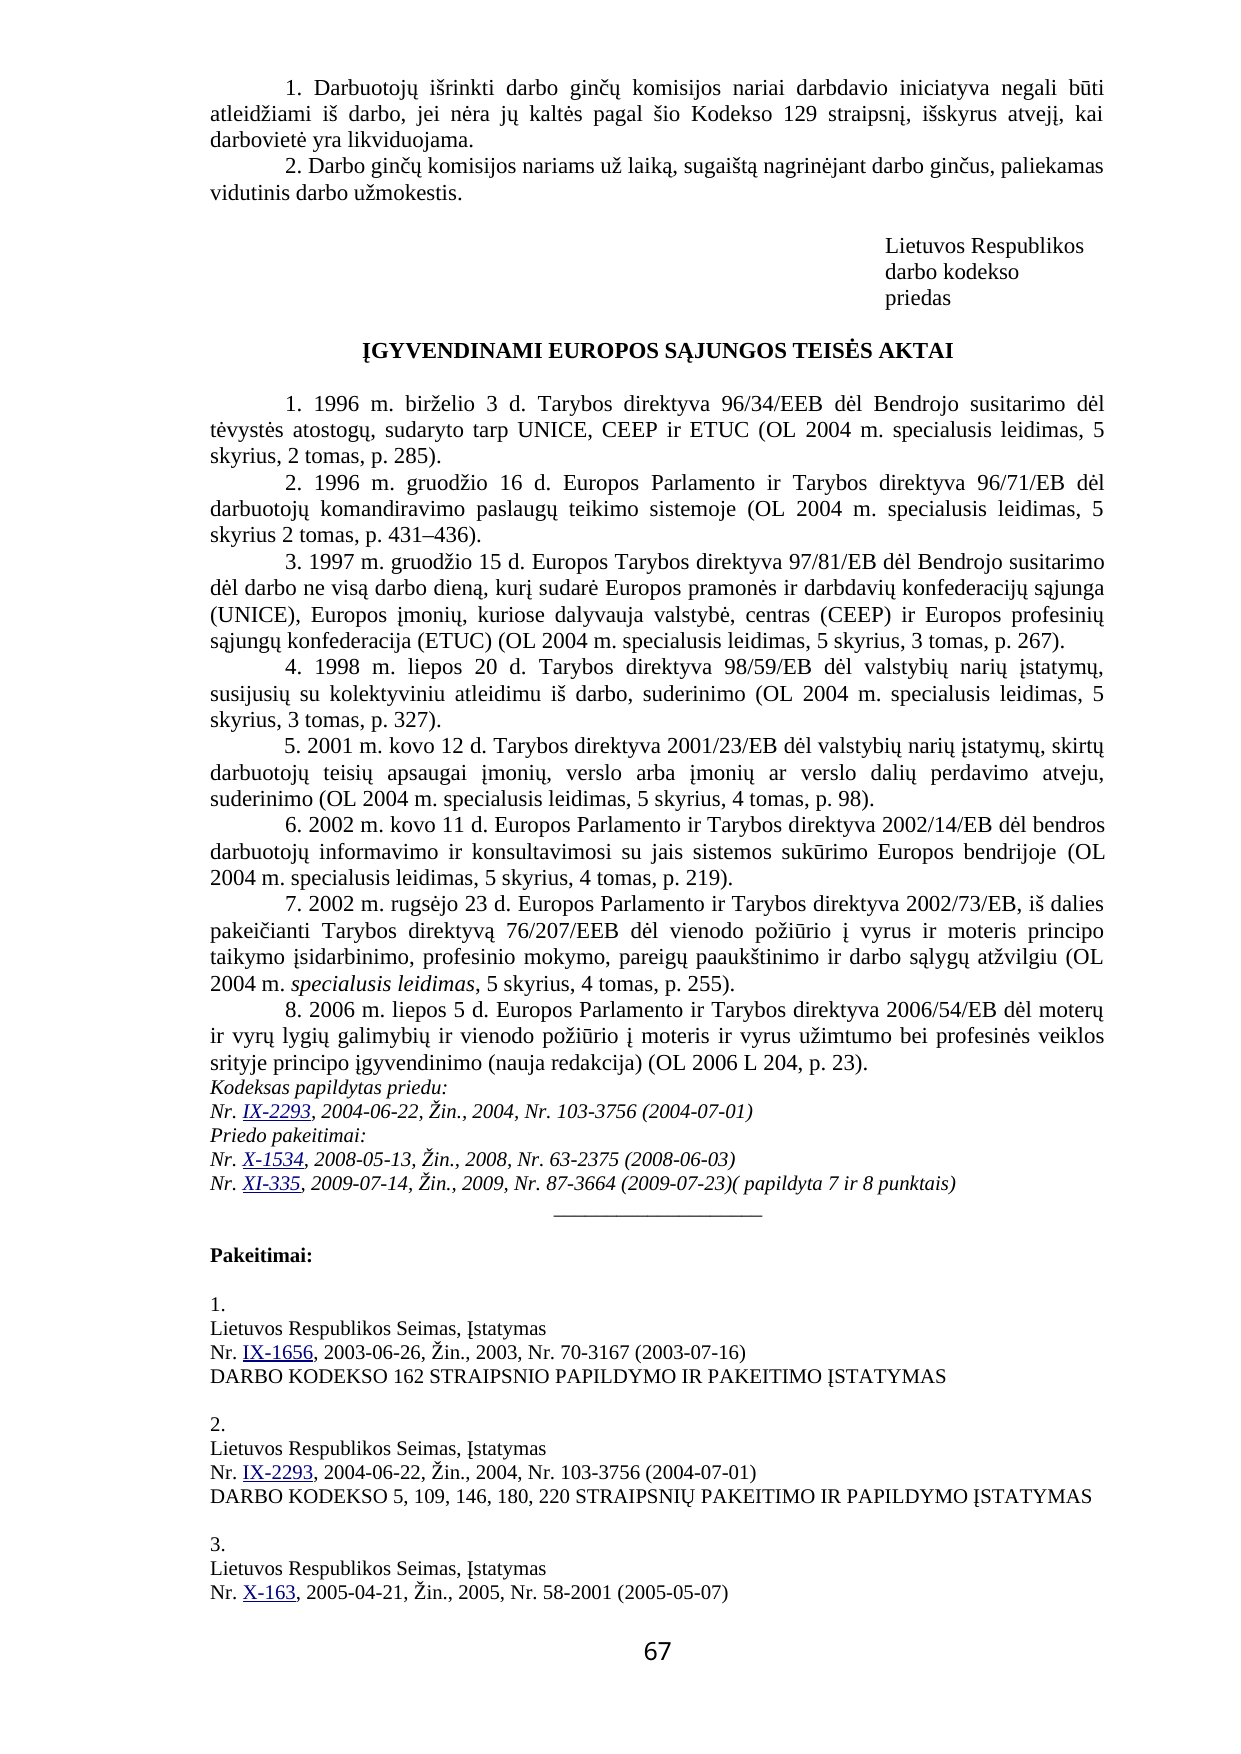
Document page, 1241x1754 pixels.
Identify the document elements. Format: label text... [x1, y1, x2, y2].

text darbo kodekso [285, 258, 1106, 284]
text 5. 2001 m. kovo 12 d. Tarybos direktyva 2001/23/EB dėl valstybių narių įstatymų, skirtų darbuotojų teisių apsaugai įmonių, verslo arba įmonių ar verslo dalių perdavimo atveju, suderinimo (OL 2004 m. specialusis leidimas, 5 skyrius, 4 tomas, p. 98). [210, 732, 1106, 811]
text 6. 2002 m. kovo 11 d. Europos Parlamento ir Tarybos direktyva 2002/14/EB dėl bendros darbuotojų informavimo ir konsultavimosi su jais sistemos sukūrimo Europos bendrijoje (OL 2004 m. specialusis leidimas, 5 skyrius, 4 tomas, p. 219). [210, 811, 1106, 891]
text 3. [210, 1532, 1106, 1556]
subtitle ĮGYVENDINAMI EUROPOS SĄJUNGOS TEISĖS AKTAI [210, 337, 1106, 363]
text 2. Darbo ginčų komisijos nariams už laiką, sugaištą nagrinėjant darbo ginčus, paliekamas vidutinis darbo užmokestis. [210, 153, 1106, 205]
text 3. 1997 m. gruodžio 15 d. Europos Tarybos direktyva 97/81/EB dėl Bendrojo susitarimo dėl darbo ne visą darbo dieną, kurį sudarė Europos pramonės ir darbdavių konfederacijų sąjunga (UNICE), Europos įmonių, kuriose dalyvauja valstybė, centras (CEEP) ir Europos profesinių sąjungų konfederacija (ETUC) (OL 2004 m. specialusis leidimas, 5 skyrius, 3 tomas, p. 267). [210, 548, 1106, 653]
text Lietuvos Respublikos Seimas, Įstatymas [210, 1316, 1106, 1340]
text Lietuvos Respublikos Seimas, Įstatymas [210, 1436, 1106, 1460]
text DARBO KODEKSO 5, 109, 146, 180, 220 STRAIPSNIŲ PAKEITIMO IR PAPILDYMO ĮSTATYMAS [210, 1484, 1106, 1508]
text Lietuvos Respublikos Seimas, Įstatymas [210, 1556, 1106, 1580]
text 1. [210, 1292, 1106, 1316]
text Nr. X-163, 2005-04-21, Žin., 2005, Nr. 58-2001 (2005-05-07) [210, 1580, 1106, 1604]
text Priedo pakeitimai: [210, 1123, 1106, 1147]
text Nr. IX-2293, 2004-06-22, Žin., 2004, Nr. 103-3756 (2004-07-01) [210, 1460, 1106, 1484]
text Nr. XI-335, 2009-07-14, Žin., 2009, Nr. 87-3664 (2009-07-23)( papildyta 7 ir 8 punktais) [210, 1171, 1106, 1195]
text 8. 2006 m. liepos 5 d. Europos Parlamento ir Tarybos direktyva 2006/54/EB dėl moterų ir vyrų lygių galimybių ir vienodo požiūrio į moteris ir vyrus užimtumo bei profesinės veiklos srityje principo įgyvendinimo (nauja redakcija) (OL 2006 L 204, p. 23). [210, 996, 1106, 1075]
text Kodeksas papildytas priedu: [210, 1075, 1106, 1099]
text 1. Darbuotojų išrinkti darbo ginčų komisijos nariai darbdavio iniciatyva negali būti atleidžiami iš darbo, jei nėra jų kaltės pagal šio Kodekso 129 straipsnį, išskyrus atvejį, kai darbovietė yra likviduojama. [210, 73, 1106, 153]
text Nr. IX-2293, 2004-06-22, Žin., 2004, Nr. 103-3756 (2004-07-01) [210, 1099, 1106, 1123]
text 1. 1996 m. birželio 3 d. Tarybos direktyva 96/34/EEB dėl Bendrojo susitarimo dėl tėvystės atostogų, sudaryto tarp UNICE, CEEP ir ETUC (OL 2004 m. specialusis leidimas, 5 skyrius, 2 tomas, p. 285). [210, 390, 1106, 469]
text 2. 1996 m. gruodžio 16 d. Europos Parlamento ir Tarybos direktyva 96/71/EB dėl darbuotojų komandiravimo paslaugų teikimo sistemoje (OL 2004 m. specialusis leidimas, 5 skyrius 2 tomas, p. 431–436). [210, 469, 1106, 548]
text 2. [210, 1412, 1106, 1436]
text Nr. IX-1656, 2003-06-26, Žin., 2003, Nr. 70-3167 (2003-07-16) [210, 1340, 1106, 1364]
text Pakeitimai: [210, 1243, 1106, 1267]
text ____________________ [210, 1195, 1106, 1219]
text priedas [210, 284, 1106, 311]
text Nr. X-1534, 2008-05-13, Žin., 2008, Nr. 63-2375 (2008-06-03) [210, 1147, 1106, 1171]
text 7. 2002 m. rugsėjo 23 d. Europos Parlamento ir Tarybos direktyva 2002/73/EB, iš dalies pakeičianti Tarybos direktyvą 76/207/EEB dėl vienodo požiūrio į vyrus ir moteris principo taikymo įsidarbinimo, profesinio mokymo, pareigų paaukštinimo ir darbo sąlygų atžvilgiu (OL 2004 m. specialusis leidimas, 5 skyrius, 4 tomas, p. 255). [210, 891, 1106, 996]
text 4. 1998 m. liepos 20 d. Tarybos direktyva 98/59/EB dėl valstybių narių įstatymų, susijusių su kolektyviniu atleidimu iš darbo, suderinimo (OL 2004 m. specialusis leidimas, 5 skyrius, 3 tomas, p. 327). [210, 653, 1106, 732]
text DARBO KODEKSO 162 STRAIPSNIO PAPILDYMO IR PAKEITIMO ĮSTATYMAS [210, 1364, 1106, 1388]
text Lietuvos Respublikos [810, 232, 1106, 258]
